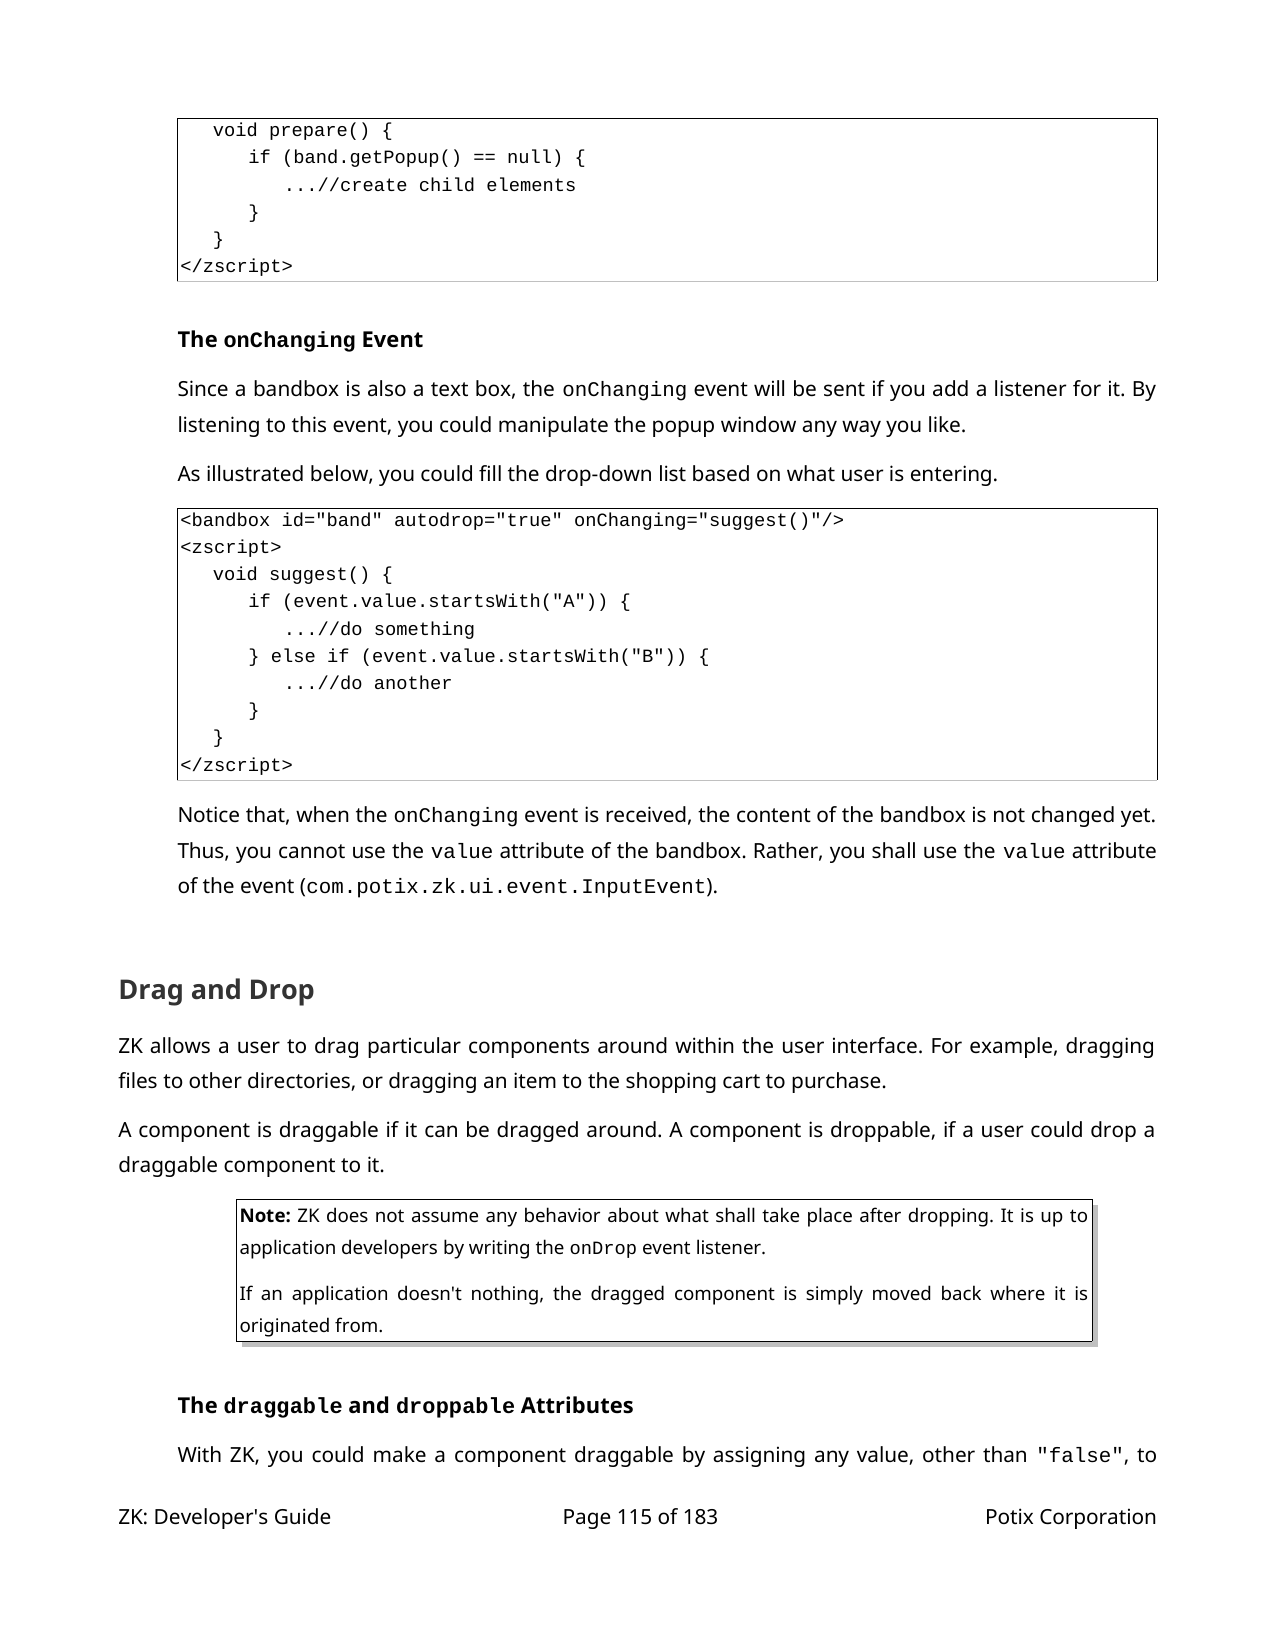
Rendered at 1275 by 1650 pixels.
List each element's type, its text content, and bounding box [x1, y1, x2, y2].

text As illustrated below, you could fill the drop-down list based on what user is entering. [177, 459, 1157, 487]
subtitle The draggable and droppable Attributes [177, 1389, 1157, 1419]
text <zscript> [178, 535, 1157, 559]
text ...//do another [178, 671, 1157, 695]
text } else if (event.value.startsWith("B")) { [178, 644, 1157, 668]
text If an application doesn't nothing, the dragged component is simply moved back where it is originated from. [237, 1278, 1092, 1341]
text } [178, 725, 1157, 749]
text if (band.getPopup() == null) { [178, 145, 1157, 169]
text } [178, 698, 1157, 722]
text A component is draggable if it can be dragged around. A component is droppable, if a user could drop a draggable component to it. [118, 1115, 1157, 1179]
text if (event.value.startsWith("A")) { [178, 589, 1157, 614]
text void suggest() { [178, 562, 1157, 586]
text Since a bandbox is also a text box, the onChanging event will be sent if you add a listener for it. By listening to this event, you could manipulate the popup window any way you like. [177, 374, 1157, 438]
text } [178, 200, 1157, 224]
text <bandbox id="band" autodrop="true" onChanging="suggest()"/> [178, 509, 1157, 532]
text Notice that, when the onChanging event is received, the content of the bandbox is not changed yet. Thus, you cannot use the value attribute of the bandbox. Rather, you shall use the value attribute of the event (com.potix.zk.ui.event.InputEvent). [177, 800, 1157, 900]
text ...//do something [178, 617, 1157, 641]
text void prepare() { [178, 119, 1157, 142]
subtitle Drag and Drop [118, 971, 1157, 1008]
text ...//create child elements [178, 172, 1157, 197]
text With ZK, you could make a component draggable by assigning any value, other than "false", to [177, 1440, 1157, 1469]
text ZK allows a user to drag particular components around within the user interface. For example, dragging files to other directories, or dragging an item to the shopping cart to purchase. [118, 1031, 1157, 1095]
text </zscript> [178, 254, 1157, 281]
subtitle The onChanging Event [177, 324, 1157, 354]
text } [178, 227, 1157, 251]
text </zscript> [178, 752, 1157, 780]
text Note: ZK does not assume any behavior about what shall take place after dropping. It is up to application developers by writing the onDrop event listener. [237, 1200, 1092, 1260]
